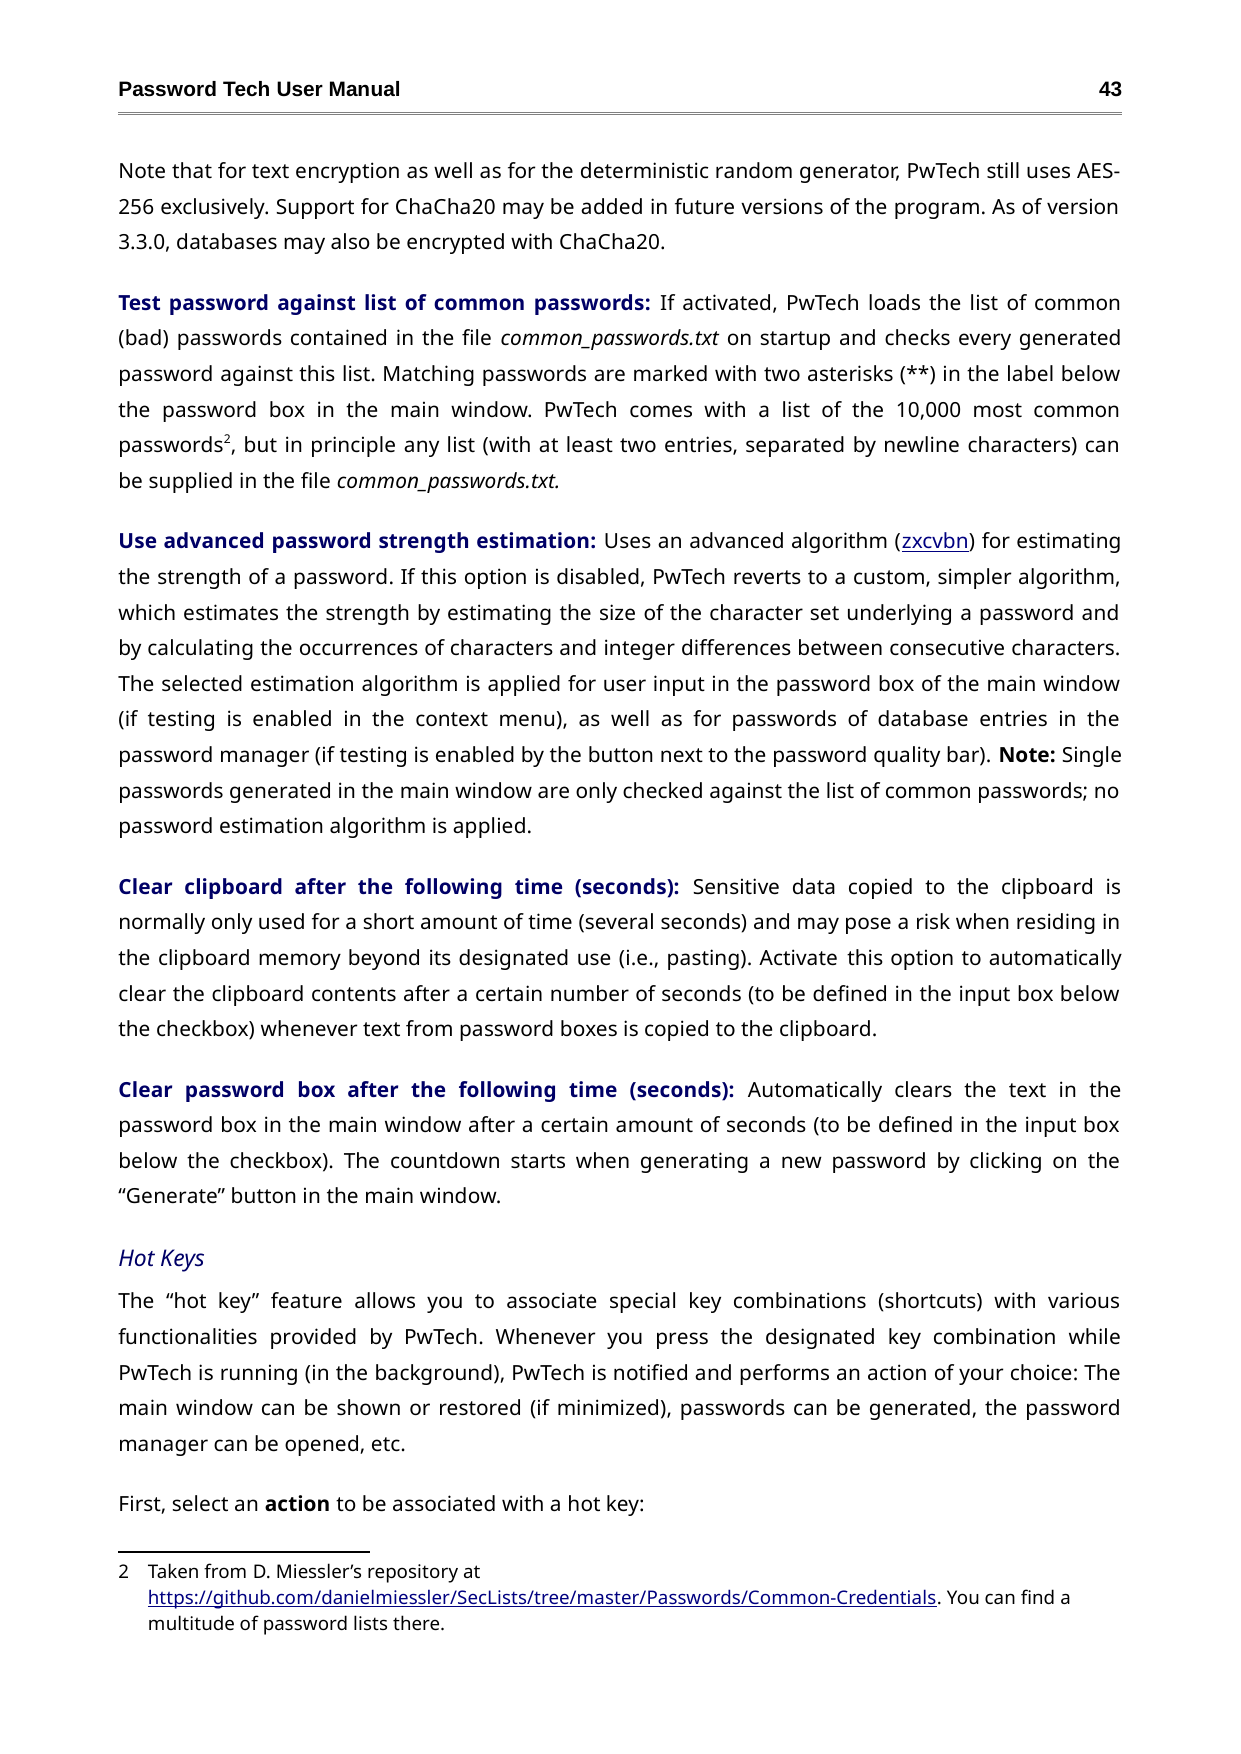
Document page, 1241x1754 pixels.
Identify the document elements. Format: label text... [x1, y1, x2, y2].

text The “hot key” feature allows you to associate special key combinations (shortcuts) with various functionalities provided by PwTech. Whenever you press the designated key combination while PwTech is running (in the background), PwTech is notified and performs an action of your choice: The main window can be shown or restored (if minimized), passwords can be generated, the password manager can be opened, etc. [118, 1286, 1122, 1457]
text Test password against list of common passwords: If activated, PwTech loads the list of common (bad) passwords contained in the file common_passwords.txt on startup and checks every generated password against this list. Matching passwords are marked with two asterisks (**) in the label below the password box in the main window. PwTech comes with a list of the 10,000 most common passwords, but in principle any list (with at least two entries, separated by newline characters) can be supplied in the file common_passwords.txt. [118, 288, 1122, 494]
text Clear password box after the following time (seconds): Automatically clears the text in the password box in the main window after a certain amount of seconds (to be defined in the input box below the checkbox). The countdown starts when generating a new password by clicking on the “Generate” button in the main window. [118, 1074, 1122, 1210]
text Clear clipboard after the following time (seconds): Sensitive data copied to the clipboard is normally only used for a short amount of time (several seconds) and may pose a risk when residing in the clipboard memory beyond its designated use (i.e., pasting). Activate this option to automatically clear the clipboard contents after a certain number of seconds (to be defined in the input box below the checkbox) whenever text from password boxes is copied to the clipboard. [118, 872, 1122, 1043]
text Use advanced password strength estimation: Uses an advanced algorithm (zxcvbn) for estimating the strength of a password. If this option is disabled, PwTech reverts to a custom, simpler algorithm, which estimates the strength by estimating the size of the character set underlying a password and by calculating the occurrences of characters and integer differences between consecutive characters. The selected estimation algorithm is applied for user input in the password box of the main window (if testing is enabled in the context menu), as well as for passwords of database entries in the password manager (if testing is enabled by the button next to the password quality bar). Note: Single passwords generated in the main window are only checked against the list of common passwords; no password estimation algorithm is applied. [118, 526, 1122, 840]
subtitle Hot Keys [118, 1242, 1122, 1273]
text First, select an action to be associated with a hot key: [118, 1489, 1122, 1518]
text Note that for text encryption as well as for the deterministic random generator, PwTech still uses AES-256 exclusively. Support for ChaCha20 may be added in future versions of the program. As of version 3.3.0, databases may also be encrypted with ChaCha20. [118, 156, 1122, 256]
text Taken from D. Miessler’s repository at https://github.com/danielmiessler/SecLists/tree/master/Passwords/Common-Credentials. You can find a multitude of password lists there. [118, 1558, 1122, 1636]
